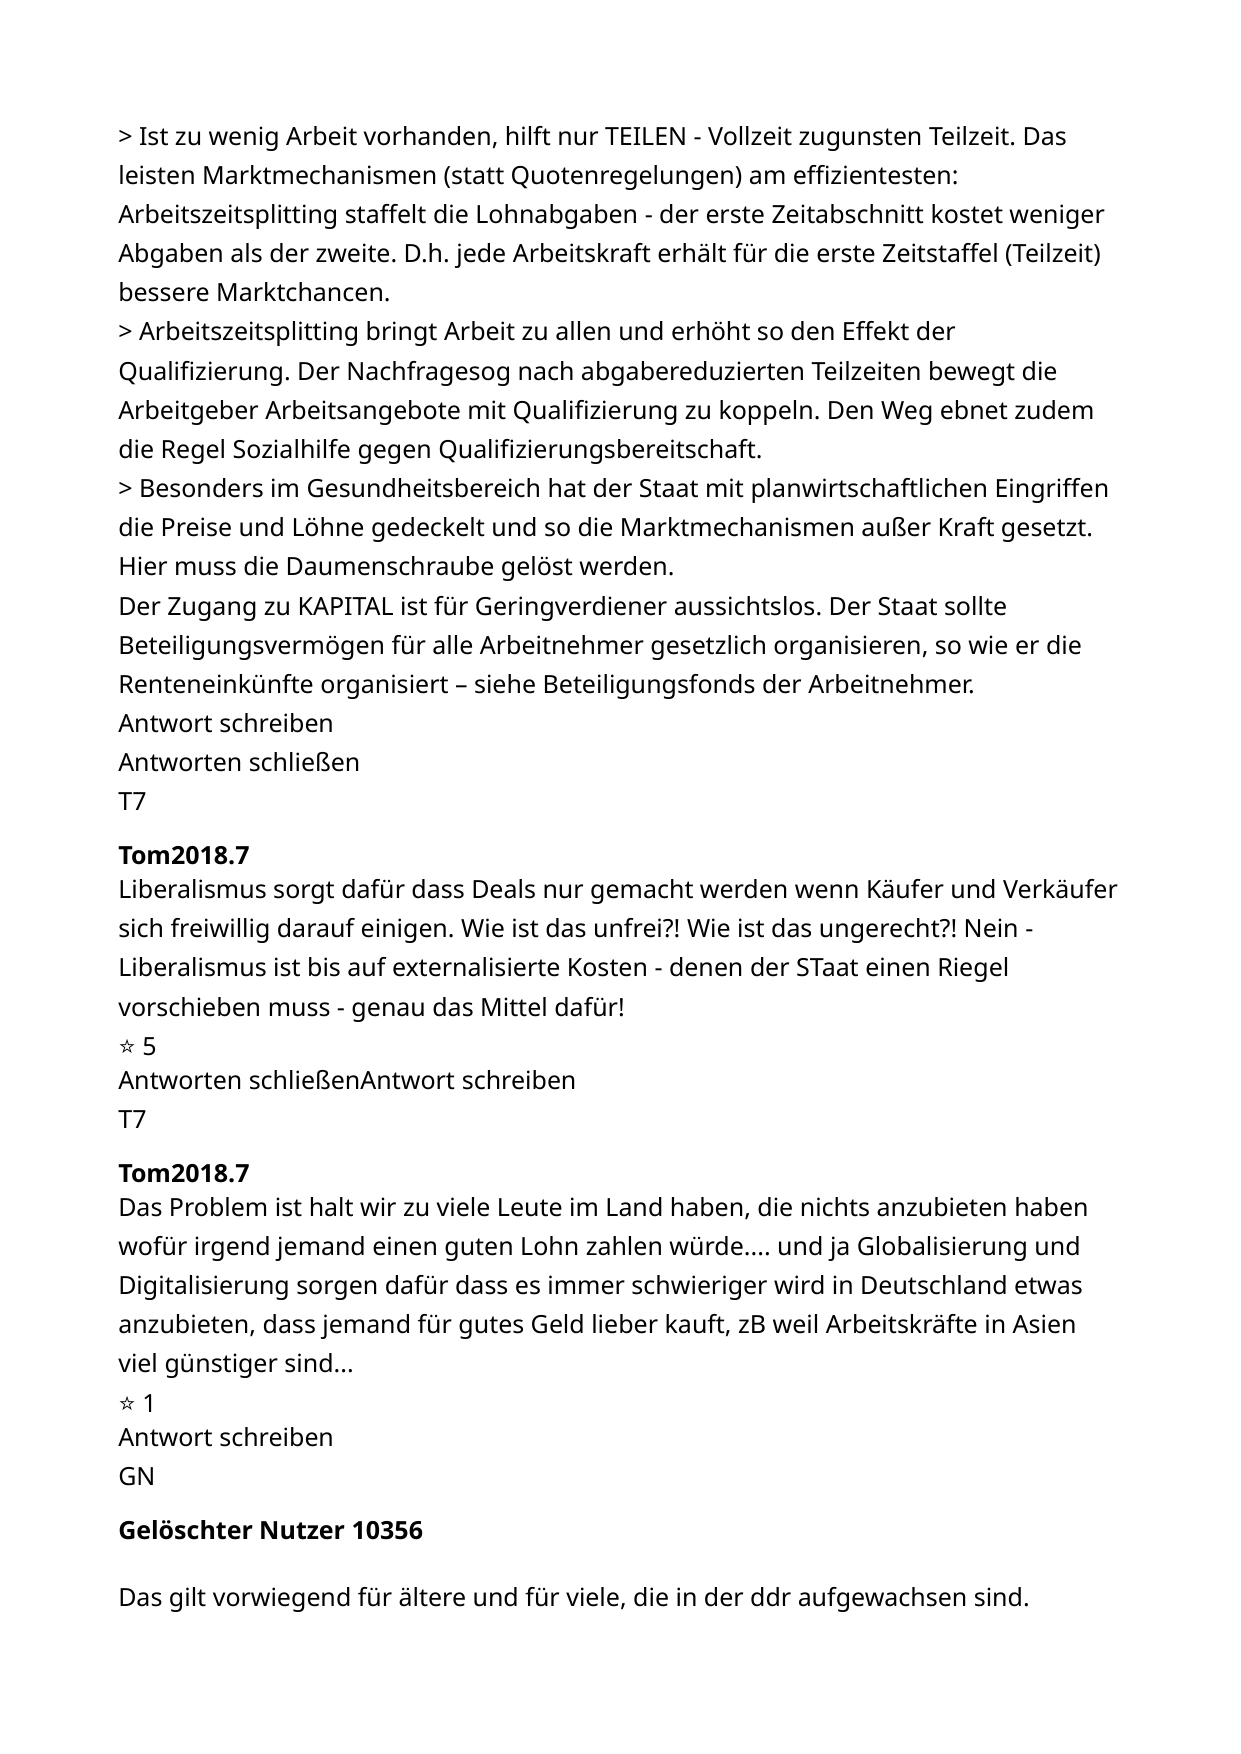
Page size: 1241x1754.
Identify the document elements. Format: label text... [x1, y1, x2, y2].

text Antwort schreiben [118, 1419, 1122, 1453]
text T7 [118, 1102, 1122, 1136]
text T7 [118, 784, 1122, 818]
subtitle Gelöschter Nutzer 10356 [118, 1512, 1122, 1546]
subtitle Tom2018.7 [118, 1155, 1122, 1189]
subtitle Tom2018.7 [118, 838, 1122, 872]
text Das gilt vorwiegend für ältere und für viele, die in der ddr aufgewachsen sind. [118, 1579, 1122, 1613]
text Antworten schließenAntwort schreiben [118, 1062, 1122, 1097]
text Der Zugang zu KAPITAL ist für Geringverdiener aussichtslos. Der Staat sollte Beteiligungsvermögen für alle Arbeitnehmer gesetzlich organisieren, so wie er die Renteneinkünfte organisiert – siehe Beteiligungsfonds der Arbeitnehmer. [118, 588, 1122, 701]
text GN [118, 1458, 1122, 1493]
text > Besonders im Gesundheitsbereich hat der Staat mit planwirtschaftlichen Eingriffen die Preise und Löhne gedeckelt und so die Marktmechanismen außer Kraft gesetzt. Hier muss die Daumenschraube gelöst werden. [118, 471, 1122, 583]
text Antwort schreiben [118, 706, 1122, 740]
text Das Problem ist halt wir zu viele Leute im Land haben, die nichts anzubieten haben wofür irgend jemand einen guten Lohn zahlen würde.... und ja Globalisierung und Digitalisierung sorgen dafür dass es immer schwieriger wird in Deutschland etwas anzubieten, dass jemand für gutes Geld lieber kauft, zB weil Arbeitskräfte in Asien viel günstiger sind... [118, 1189, 1122, 1380]
text Liberalismus sorgt dafür dass Deals nur gemacht werden wenn Käufer und Verkäufer sich freiwillig darauf einigen. Wie ist das unfrei?! Wie ist das ungerecht?! Nein - Liberalismus ist bis auf externalisierte Kosten - denen der STaat einen Riegel vorschieben muss - genau das Mittel dafür! [118, 872, 1122, 1023]
text ⭐️ 5 [118, 1028, 1122, 1062]
text > Arbeitszeitsplitting bringt Arbeit zu allen und erhöht so den Effekt der Qualifizierung. Der Nachfragesog nach abgabereduzierten Teilzeiten bewegt die Arbeitgeber Arbeitsangebote mit Qualifizierung zu koppeln. Den Weg ebnet zudem die Regel Sozialhilfe gegen Qualifizierungsbereitschaft. [118, 314, 1122, 466]
text Antworten schließen [118, 745, 1122, 779]
text > Ist zu wenig Arbeit vorhanden, hilft nur TEILEN - Vollzeit zugunsten Teilzeit. Das leisten Marktmechanismen (statt Quotenregelungen) am effizientesten: Arbeitszeitsplitting staffelt die Lohnabgaben - der erste Zeitabschnitt kostet weniger Abgaben als der zweite. D.h. jede Arbeitskraft erhält für die erste Zeitstaffel (Teilzeit) bessere Marktchancen. [118, 118, 1122, 309]
text ⭐️ 1 [118, 1385, 1122, 1419]
